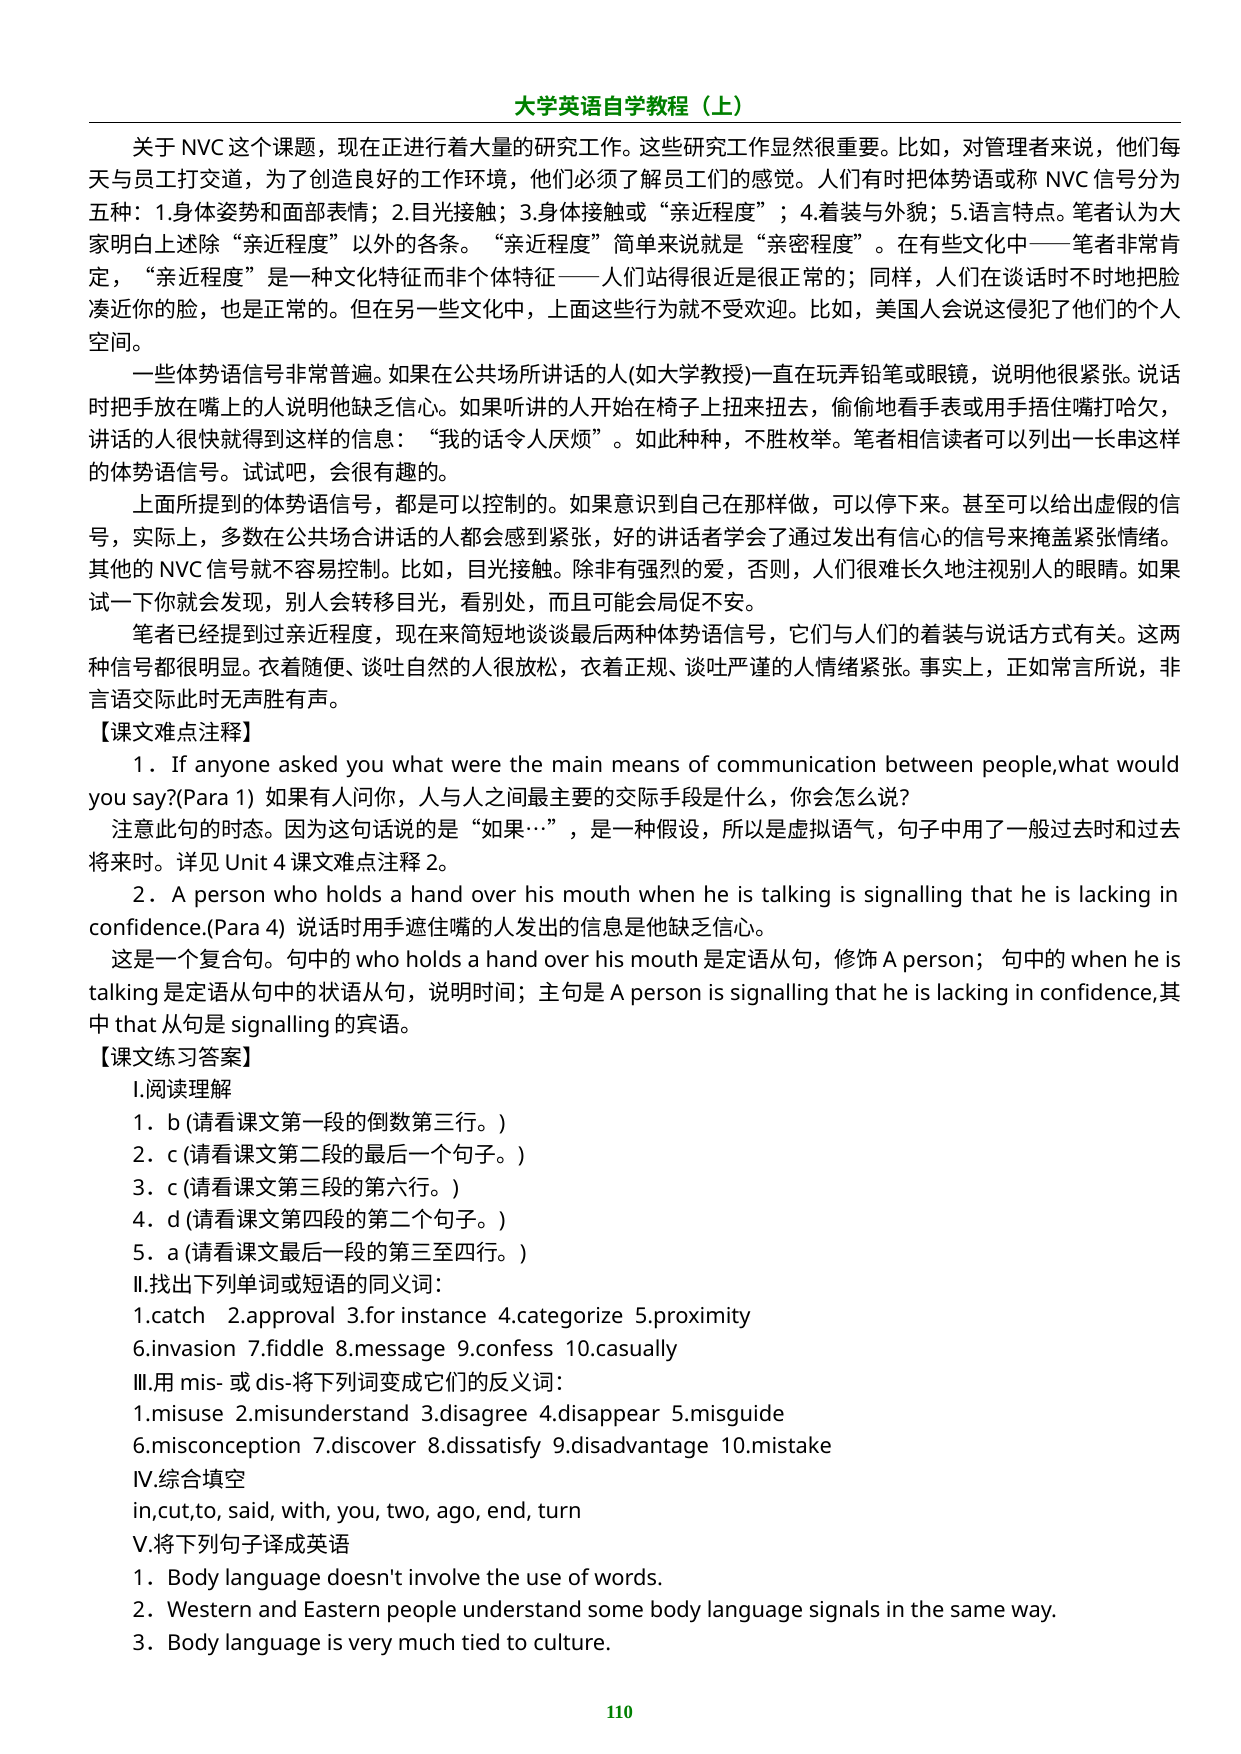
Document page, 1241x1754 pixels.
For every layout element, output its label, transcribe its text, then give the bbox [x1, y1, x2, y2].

text 6.invasion 7.fiddle 8.message 9.confess 10.casually [89, 1332, 1181, 1364]
text 1.misuse 2.misunderstand 3.disagree 4.disappear 5.misguide [89, 1397, 1181, 1429]
text 4．d (请看课文第四段的第二个句子。) [89, 1202, 1181, 1234]
text Ⅰ.阅读理解 [89, 1072, 1181, 1104]
text 2．A person who holds a hand over his mouth when he is talking is signalling that he is lacking in confidence.(Para 4) 说话时用手遮住嘴的人发出的信息是他缺乏信心。 这是一个复合句。句中的who holds a hand over his mouth是定语从句，修饰A person； 句中的when he is talking是定语从句中的状语从句，说明时间；主句是A person is signalling that he is lacking in confidence,其中that从句是signalling的宾语。 [89, 877, 1181, 1039]
text 2．c (请看课文第二段的最后一个句子。) [89, 1137, 1181, 1169]
text 【课文练习答案】 [89, 1039, 1181, 1072]
text Ⅱ.找出下列单词或短语的同义词： [89, 1267, 1181, 1299]
text 关于NVC这个课题，现在正进行着大量的研究工作。这些研究工作显然很重要。比如，对管理者来说，他们每天与员工打交道，为了创造良好的工作环境，他们必须了解员工们的感觉。人们有时把体势语或称NVC信号分为五种：1.身体姿势和面部表情；2.目光接触；3.身体接触或“亲近程度”；4.着装与外貌；5.语言特点。笔者认为大家明白上述除“亲近程度”以外的各条。“亲近程度”简单来说就是“亲密程度”。在有些文化中——笔者非常肯定，“亲近程度”是一种文化特征而非个体特征——人们站得很近是很正常的；同样，人们在谈话时不时地把脸凑近你的脸，也是正常的。但在另一些文化中，上面这些行为就不受欢迎。比如，美国人会说这侵犯了他们的个人空间。 [89, 129, 1181, 357]
text in,cut,to, said, with, you, two, ago, end, turn [89, 1494, 1181, 1527]
text 1．b (请看课文第一段的倒数第三行。) [89, 1104, 1181, 1137]
text 一些体势语信号非常普遍。如果在公共场所讲话的人(如大学教授)一直在玩弄铅笔或眼镜，说明他很紧张。说话时把手放在嘴上的人说明他缺乏信心。如果听讲的人开始在椅子上扭来扭去，偷偷地看手表或用手捂住嘴打哈欠，讲话的人很快就得到这样的信息：“我的话令人厌烦”。如此种种，不胜枚举。笔者相信读者可以列出一长串这样的体势语信号。试试吧，会很有趣的。 [89, 357, 1181, 487]
text 2．Western and Eastern people understand some body language signals in the same way. [89, 1592, 1181, 1624]
text 笔者已经提到过亲近程度，现在来简短地谈谈最后两种体势语信号，它们与人们的着装与说话方式有关。这两种信号都很明显。衣着随便、谈吐自然的人很放松，衣着正规、谈吐严谨的人情绪紧张。事实上，正如常言所说，非言语交际此时无声胜有声。 [89, 617, 1181, 714]
text 1．If anyone asked you what were the main means of communication between people,what would you say?(Para 1) 如果有人问你，人与人之间最主要的交际手段是什么，你会怎么说? 注意此句的时态。因为这句话说的是“如果…”，是一种假设，所以是虚拟语气，句子中用了一般过去时和过去将来时。详见Unit 4课文难点注释2。 [89, 747, 1181, 877]
text 3．c (请看课文第三段的第六行。) [89, 1169, 1181, 1202]
text 【课文难点注释】 [89, 714, 1181, 747]
text 3．Body language is very much tied to culture. [89, 1624, 1181, 1657]
text 1.catch 2.approval 3.for instance 4.categorize 5.proximity [89, 1299, 1181, 1332]
text 1．Body language doesn't involve the use of words. [89, 1559, 1181, 1592]
text Ⅲ.用mis- 或dis-将下列词变成它们的反义词： [89, 1364, 1181, 1397]
text Ⅴ.将下列句子译成英语 [89, 1527, 1181, 1559]
text Ⅳ.综合填空 [89, 1462, 1181, 1494]
text 5．a (请看课文最后一段的第三至四行。) [89, 1234, 1181, 1267]
text 上面所提到的体势语信号，都是可以控制的。如果意识到自己在那样做，可以停下来。甚至可以给出虚假的信号，实际上，多数在公共场合讲话的人都会感到紧张，好的讲话者学会了通过发出有信心的信号来掩盖紧张情绪。其他的NVC信号就不容易控制。比如，目光接触。除非有强烈的爱，否则，人们很难长久地注视别人的眼睛。如果试一下你就会发现，别人会转移目光，看别处，而且可能会局促不安。 [89, 487, 1181, 617]
text 6.misconception 7.discover 8.dissatisfy 9.disadvantage 10.mistake [89, 1429, 1181, 1462]
